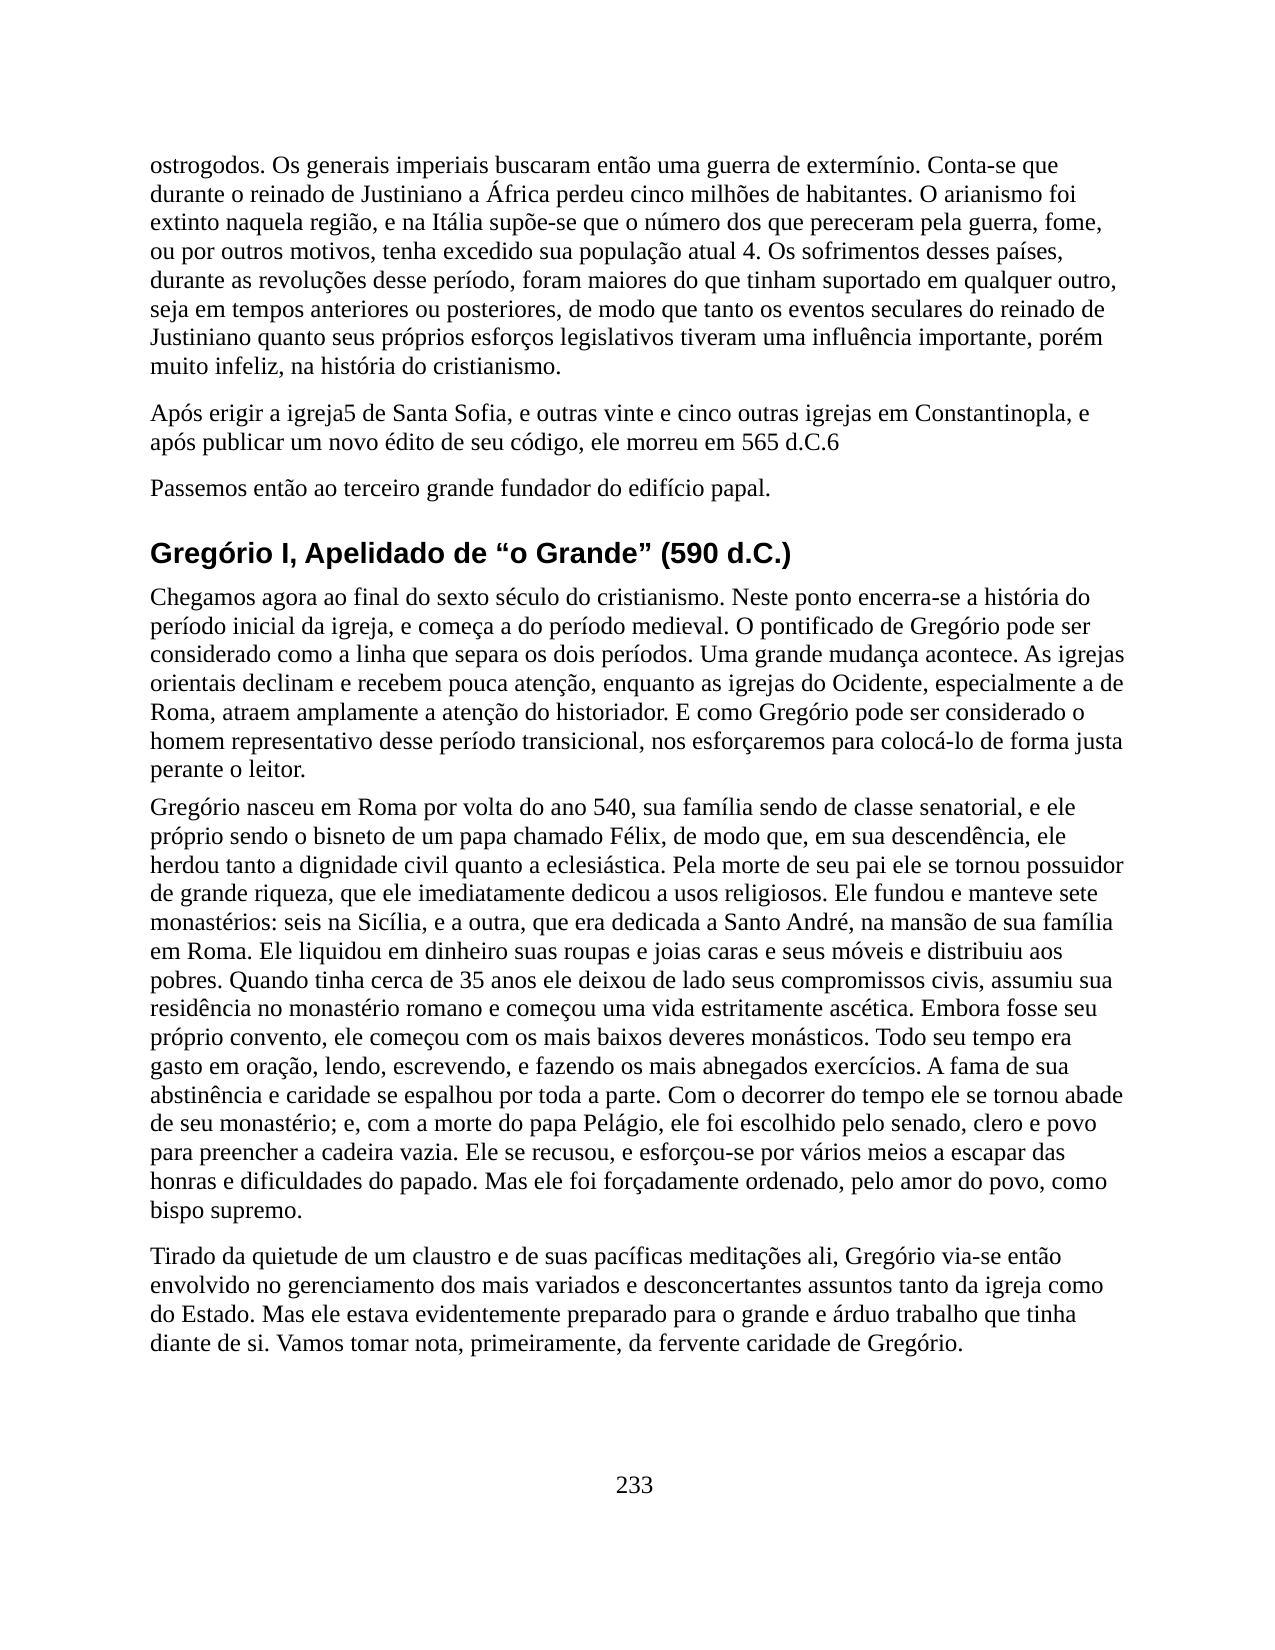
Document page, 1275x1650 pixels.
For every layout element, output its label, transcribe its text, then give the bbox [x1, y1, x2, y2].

text Após erigir a igreja5 de Santa Sofia, e outras vinte e cinco outras igrejas em Constantinopla, e após publicar um novo édito de seu código, ele morreu em 565 d.C.6 [150, 398, 1125, 455]
text ostrogodos. Os generais imperiais buscaram então uma guerra de extermínio. Conta-se que durante o reinado de Justiniano a África perdeu cinco milhões de habitantes. O arianismo foi extinto naquela região, e na Itália supõe-se que o número dos que pereceram pela guerra, fome, ou por outros motivos, tenha excedido sua população atual 4. Os sofrimentos desses países, durante as revoluções desse período, foram maiores do que tinham suportado em qualquer outro, seja em tempos anteriores ou posteriores, de modo que tanto os eventos seculares do reinado de Justiniano quanto seus próprios esforços legislativos tiveram uma influência importante, porém muito infeliz, na história do cristianismo. [150, 150, 1125, 380]
text Passemos então ao terceiro grande fundador do edifício papal. [150, 473, 1125, 502]
subtitle Gregório I, Apelidado de “o Grande” (590 d.C.) [150, 536, 1125, 569]
text Chegamos agora ao final do sexto século do cristianismo. Neste ponto encerra-se a história do período inicial da igreja, e começa a do período medieval. O pontificado de Gregório pode ser considerado como a linha que separa os dois períodos. Uma grande mudança acontece. As igrejas orientais declinam e recebem pouca atenção, enquanto as igrejas do Ocidente, especialmente a de Roma, atraem amplamente a atenção do historiador. E como Gregório pode ser considerado o homem representativo desse período transicional, nos esforçaremos para colocá-lo de forma justa perante o leitor. [150, 582, 1125, 783]
text Gregório nasceu em Roma por volta do ano 540, sua família sendo de classe senatorial, e ele próprio sendo o bisneto de um papa chamado Félix, de modo que, em sua descendência, ele herdou tanto a dignidade civil quanto a eclesiástica. Pela morte de seu pai ele se tornou possuidor de grande riqueza, que ele imediatamente dedicou a usos religiosos. Ele fundou e manteve sete monastérios: seis na Sicília, e a outra, que era dedicada a Santo André, na mansão de sua família em Roma. Ele liquidou em dinheiro suas roupas e joias caras e seus móveis e distribuiu aos pobres. Quando tinha cerca de 35 anos ele deixou de lado seus compromissos civis, assumiu sua residência no monastério romano e começou uma vida estritamente ascética. Embora fosse seu próprio convento, ele começou com os mais baixos deveres monásticos. Todo seu tempo era gasto em oração, lendo, escrevendo, e fazendo os mais abnegados exercícios. A fama de sua abstinência e caridade se espalhou por toda a parte. Com o decorrer do tempo ele se tornou abade de seu monastério; e, com a morte do papa Pelágio, ele foi escolhido pelo senado, clero e povo para preencher a cadeira vazia. Ele se recusou, e esforçou-se por vários meios a escapar das honras e dificuldades do papado. Mas ele foi forçadamente ordenado, pelo amor do povo, como bispo supremo. [150, 792, 1125, 1223]
text Tirado da quietude de um claustro e de suas pacíficas meditações ali, Gregório via-se então envolvido no gerenciamento dos mais variados e desconcertantes assuntos tanto da igreja como do Estado. Mas ele estava evidentemente preparado para o grande e árduo trabalho que tinha diante de si. Vamos tomar nota, primeiramente, da fervente caridade de Gregório. [150, 1241, 1125, 1356]
